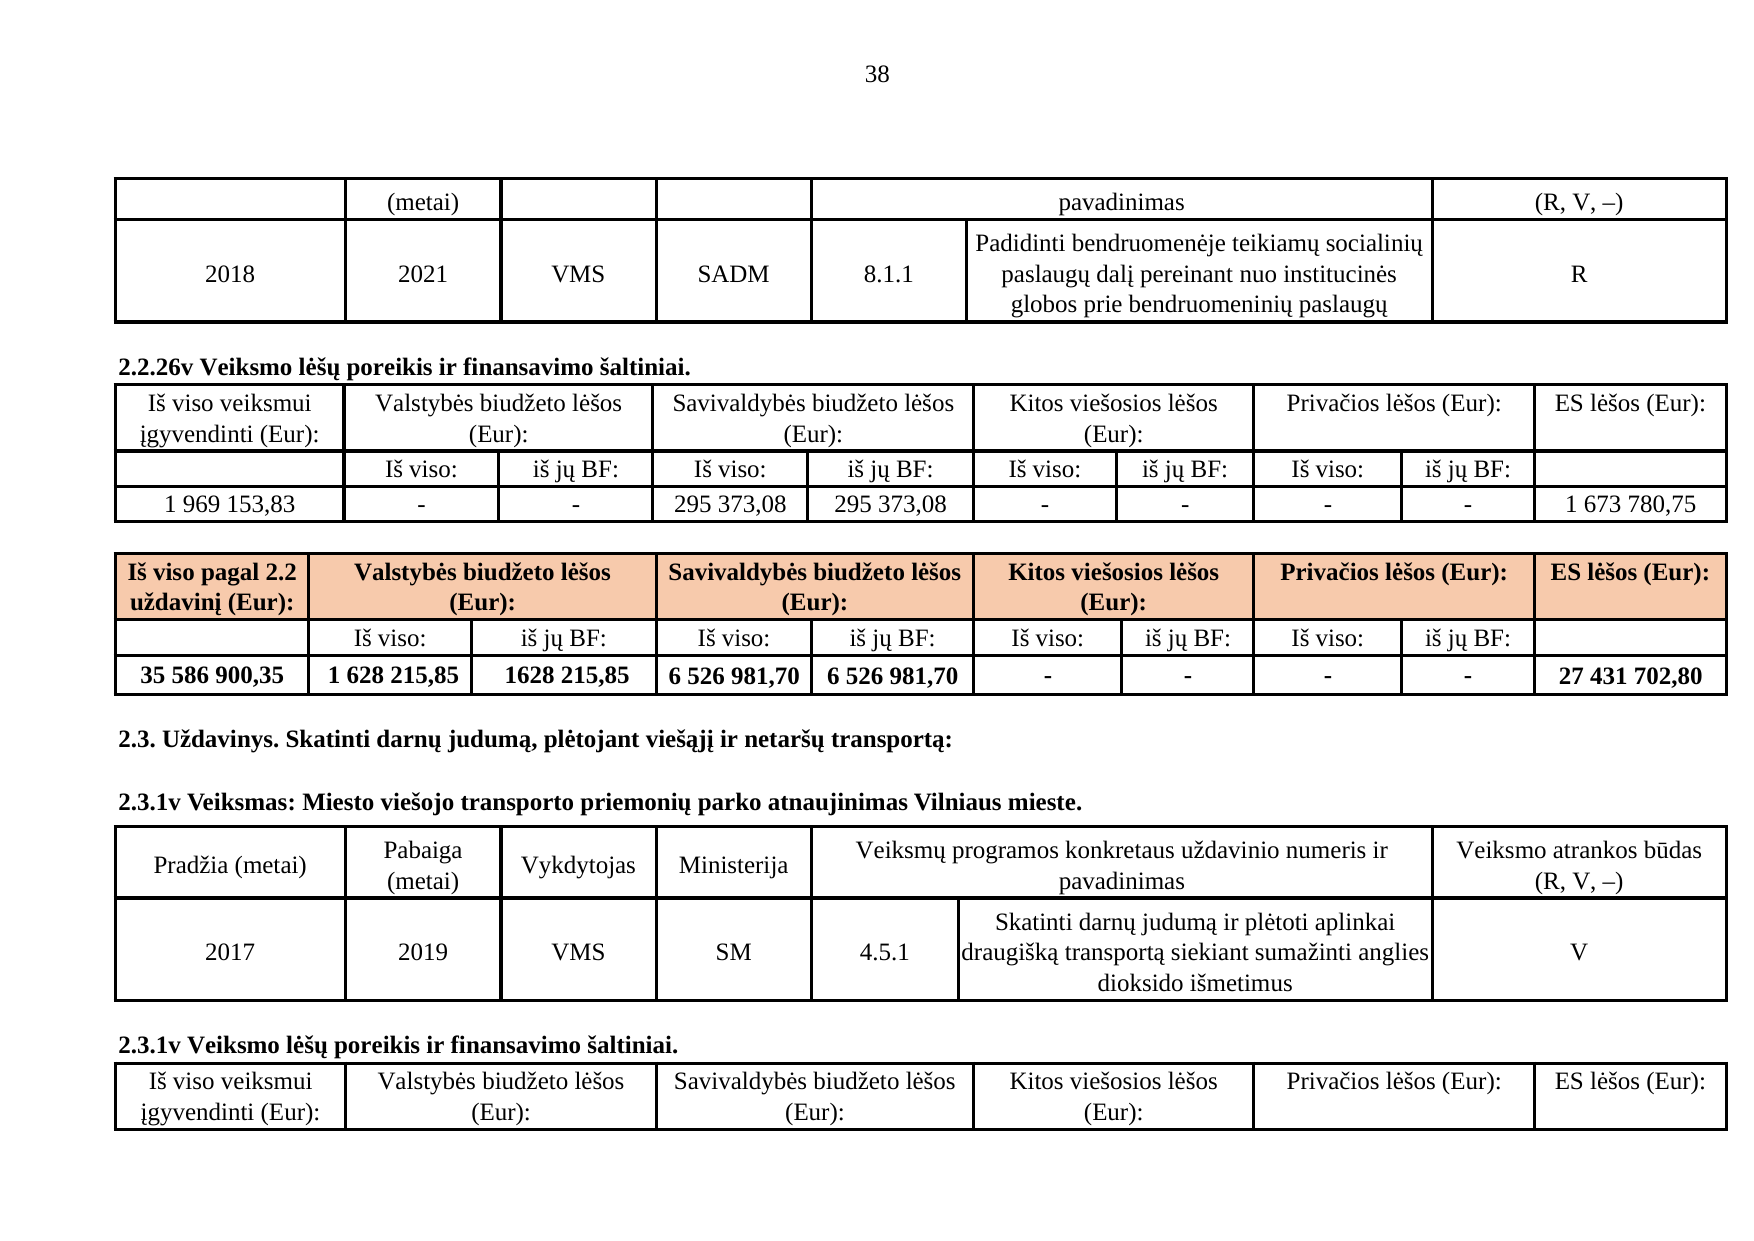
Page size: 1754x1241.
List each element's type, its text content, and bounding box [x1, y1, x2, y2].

table_cell Iš viso: [310, 621, 470, 654]
table_header Privačios lėšos (Eur): [1255, 1065, 1533, 1128]
table_cell - [500, 488, 651, 520]
table_cell - [346, 488, 497, 520]
table_cell Iš viso: [1255, 621, 1400, 654]
table_cell 2019 [347, 900, 499, 999]
table_header Iš viso pagal 2.2 uždavinį (Eur): [117, 555, 307, 618]
table_header (R, V, –) [1434, 180, 1725, 218]
text 2.2.26v Veiksmo lėšų poreikis ir finansavimo šaltiniai. [118, 352, 1636, 381]
table_cell 4.5.1 [813, 900, 957, 999]
table_cell iš jų BF: [500, 453, 651, 485]
table_cell Iš viso: [1255, 453, 1400, 485]
table_cell [1536, 621, 1725, 654]
table_cell iš jų BF: [809, 453, 972, 485]
table_cell Padidinti bendruomenėje teikiamų socialinių paslaugų dalį pereinant nuo institucinės globos prie bendruomeninių paslaugų [968, 221, 1431, 320]
table_header Valstybės biudžeto lėšos (Eur): [347, 1065, 655, 1128]
table_cell Iš viso: [346, 453, 497, 485]
table_cell - [1255, 488, 1400, 520]
table_cell iš jų BF: [1123, 621, 1252, 654]
table_header Privačios lėšos (Eur): [1255, 555, 1533, 618]
table_header [503, 180, 655, 218]
table_cell 2017 [117, 900, 344, 999]
table_header Ministerija [658, 828, 810, 896]
table_cell iš jų BF: [473, 621, 655, 654]
table_header pavadinimas [813, 180, 1431, 218]
table_cell R [1434, 221, 1725, 320]
table_cell 6 526 981,70 [813, 657, 972, 693]
table_header Valstybės biudžeto lėšos (Eur): [346, 386, 651, 449]
table_cell [117, 453, 342, 485]
table_cell 295 373,08 [654, 488, 806, 520]
table_cell 1 673 780,75 [1536, 488, 1725, 520]
table_cell 6 526 981,70 [658, 657, 810, 693]
table_cell - [1255, 657, 1400, 693]
table_cell 2018 [117, 221, 344, 320]
table_cell iš jų BF: [813, 621, 972, 654]
table_cell 8.1.1 [813, 221, 965, 320]
table_cell iš jų BF: [1403, 453, 1533, 485]
table_header Kitos viešosios lėšos (Eur): [975, 555, 1252, 618]
table_cell - [1118, 488, 1252, 520]
table_cell Iš viso: [975, 453, 1115, 485]
table_cell 2021 [347, 221, 499, 320]
table_cell Iš viso: [654, 453, 806, 485]
table_header Kitos viešosios lėšos (Eur): [975, 386, 1252, 449]
table_cell SM [658, 900, 810, 999]
table_header Veiksmo atrankos būdas (R, V, –) [1434, 828, 1725, 896]
table_cell 1 969 153,83 [117, 488, 342, 520]
table_cell 295 373,08 [809, 488, 972, 520]
table_cell Iš viso: [658, 621, 810, 654]
table_header Vykdytojas [503, 828, 655, 896]
table_header [658, 180, 810, 218]
table_header (metai) [347, 180, 499, 218]
table_header ES lėšos (Eur): [1536, 386, 1725, 449]
table_cell - [975, 488, 1115, 520]
table_cell 1628 215,85 [473, 657, 655, 693]
table_header Valstybės biudžeto lėšos (Eur): [310, 555, 655, 618]
table_cell iš jų BF: [1118, 453, 1252, 485]
table_cell iš jų BF: [1403, 621, 1533, 654]
table_cell - [1123, 657, 1252, 693]
table_header ES lėšos (Eur): [1536, 1065, 1725, 1128]
table_cell VMS [503, 900, 655, 999]
table_cell VMS [503, 221, 655, 320]
table_header Pradžia (metai) [117, 828, 344, 896]
table_header Kitos viešosios lėšos (Eur): [975, 1065, 1252, 1128]
table_cell [117, 621, 307, 654]
table_cell Iš viso: [975, 621, 1120, 654]
table_header ES lėšos (Eur): [1536, 555, 1725, 618]
table_header Iš viso veiksmui įgyvendinti (Eur): [117, 386, 342, 449]
table_header Pabaiga (metai) [347, 828, 499, 896]
table_cell - [1403, 488, 1533, 520]
table_cell 35 586 900,35 [117, 657, 307, 693]
text 2.3.1v Veiksmo lėšų poreikis ir finansavimo šaltiniai. [118, 1031, 1636, 1059]
table_header [117, 180, 344, 218]
text 2.3. Uždavinys. Skatinti darnų judumą, plėtojant viešąjį ir netaršų transportą: [118, 724, 1636, 753]
table_cell SADM [658, 221, 810, 320]
table_cell [1536, 453, 1725, 485]
table_header Privačios lėšos (Eur): [1255, 386, 1533, 449]
table_header Savivaldybės biudžeto lėšos (Eur): [658, 555, 972, 618]
table_cell - [1403, 657, 1533, 693]
table_cell - [975, 657, 1120, 693]
table_header Veiksmų programos konkretaus uždavinio numeris ir pavadinimas [813, 828, 1431, 896]
table_header Savivaldybės biudžeto lėšos (Eur): [658, 1065, 972, 1128]
table_cell V [1434, 900, 1725, 999]
table_header Savivaldybės biudžeto lėšos (Eur): [654, 386, 972, 449]
table_cell Skatinti darnų judumą ir plėtoti aplinkai draugišką transportą siekiant sumažinti anglies dioksido išmetimus [960, 900, 1431, 999]
text 2.3.1v Veiksmas: Miesto viešojo transporto priemonių parko atnaujinimas Vilniaus mieste. [118, 787, 1636, 815]
table_cell 1 628 215,85 [310, 657, 470, 693]
table_cell 27 431 702,80 [1536, 657, 1725, 693]
table_header Iš viso veiksmui įgyvendinti (Eur): [117, 1065, 344, 1128]
